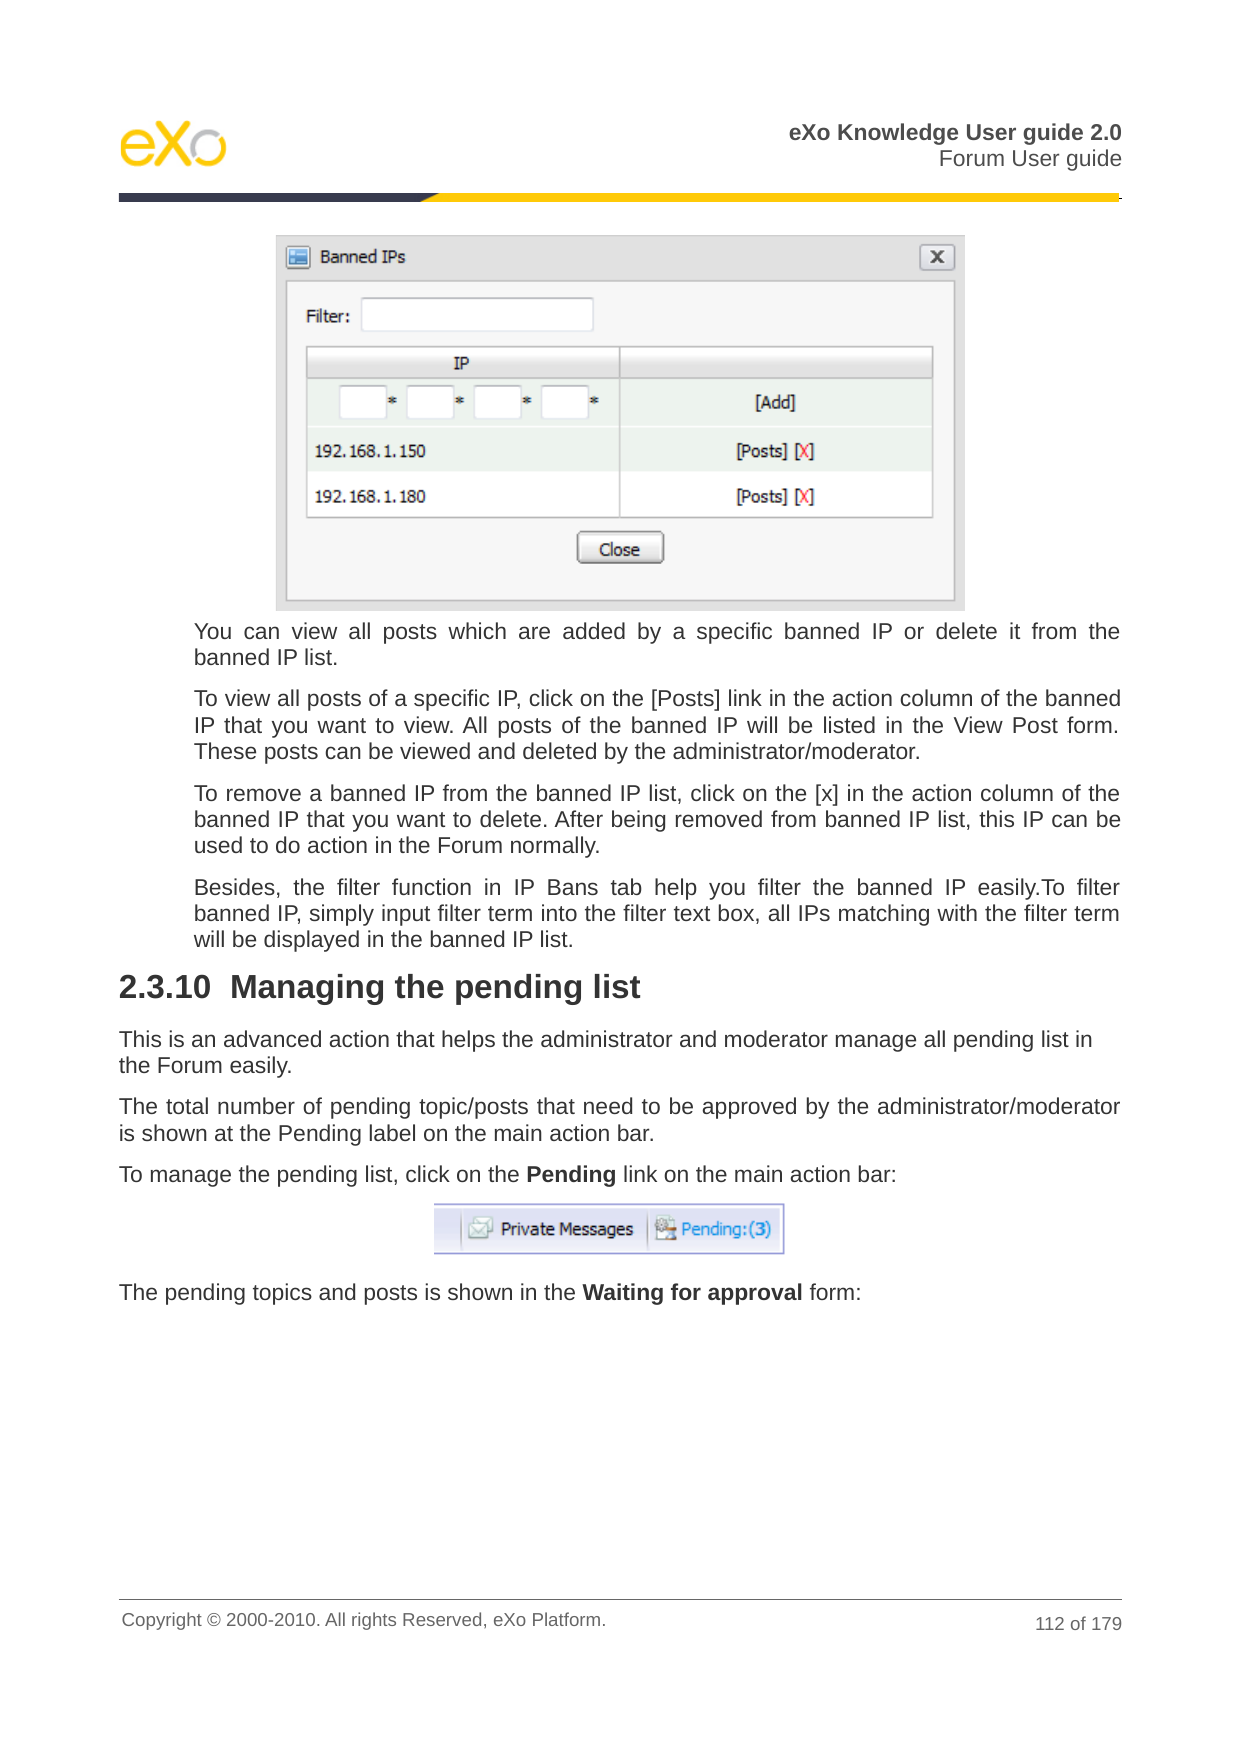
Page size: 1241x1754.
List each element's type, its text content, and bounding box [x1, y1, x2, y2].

picture [434, 1199, 791, 1272]
list To remove a banned IP from the banned IP list, click on the [x] in the action column of the banned IP that you want to delete. After being removed from banned IP list, this IP can be used to do action in the Forum normally. [156, 779, 1122, 858]
subtitle Managing the pending list [118, 968, 1122, 1006]
text The pending topics and posts is shown in the Waiting for approval form: [118, 1272, 1122, 1305]
picture [118, 193, 1119, 202]
list You can view all posts which are added by a specific banned IP or delete it from the banned IP list. [156, 611, 1122, 670]
picture [120, 120, 227, 167]
text To manage the pending list, click on the Pending link on the main action bar: [118, 1161, 1122, 1187]
text The total number of pending topic/posts that need to be approved by the administrator/moderator is shown at the Pending label on the main action bar. [118, 1093, 1122, 1146]
list To view all posts of a specific IP, click on the [Posts] link in the action column of the banned IP that you want to view. All posts of the banned IP will be listed in the View Post form. These posts can be viewed and deleted by the administrator/moderator. [156, 685, 1122, 764]
picture [275, 235, 965, 611]
text This is an advanced action that helps the administrator and moderator manage all pending list in the Forum easily. [118, 1026, 1122, 1078]
list Besides, the filter function in IP Bans tab help you filter the banned IP easily.To filter banned IP, simply input filter term into the filter text box, all IPs matching with the filter term will be displayed in the banned IP list. [156, 873, 1122, 953]
